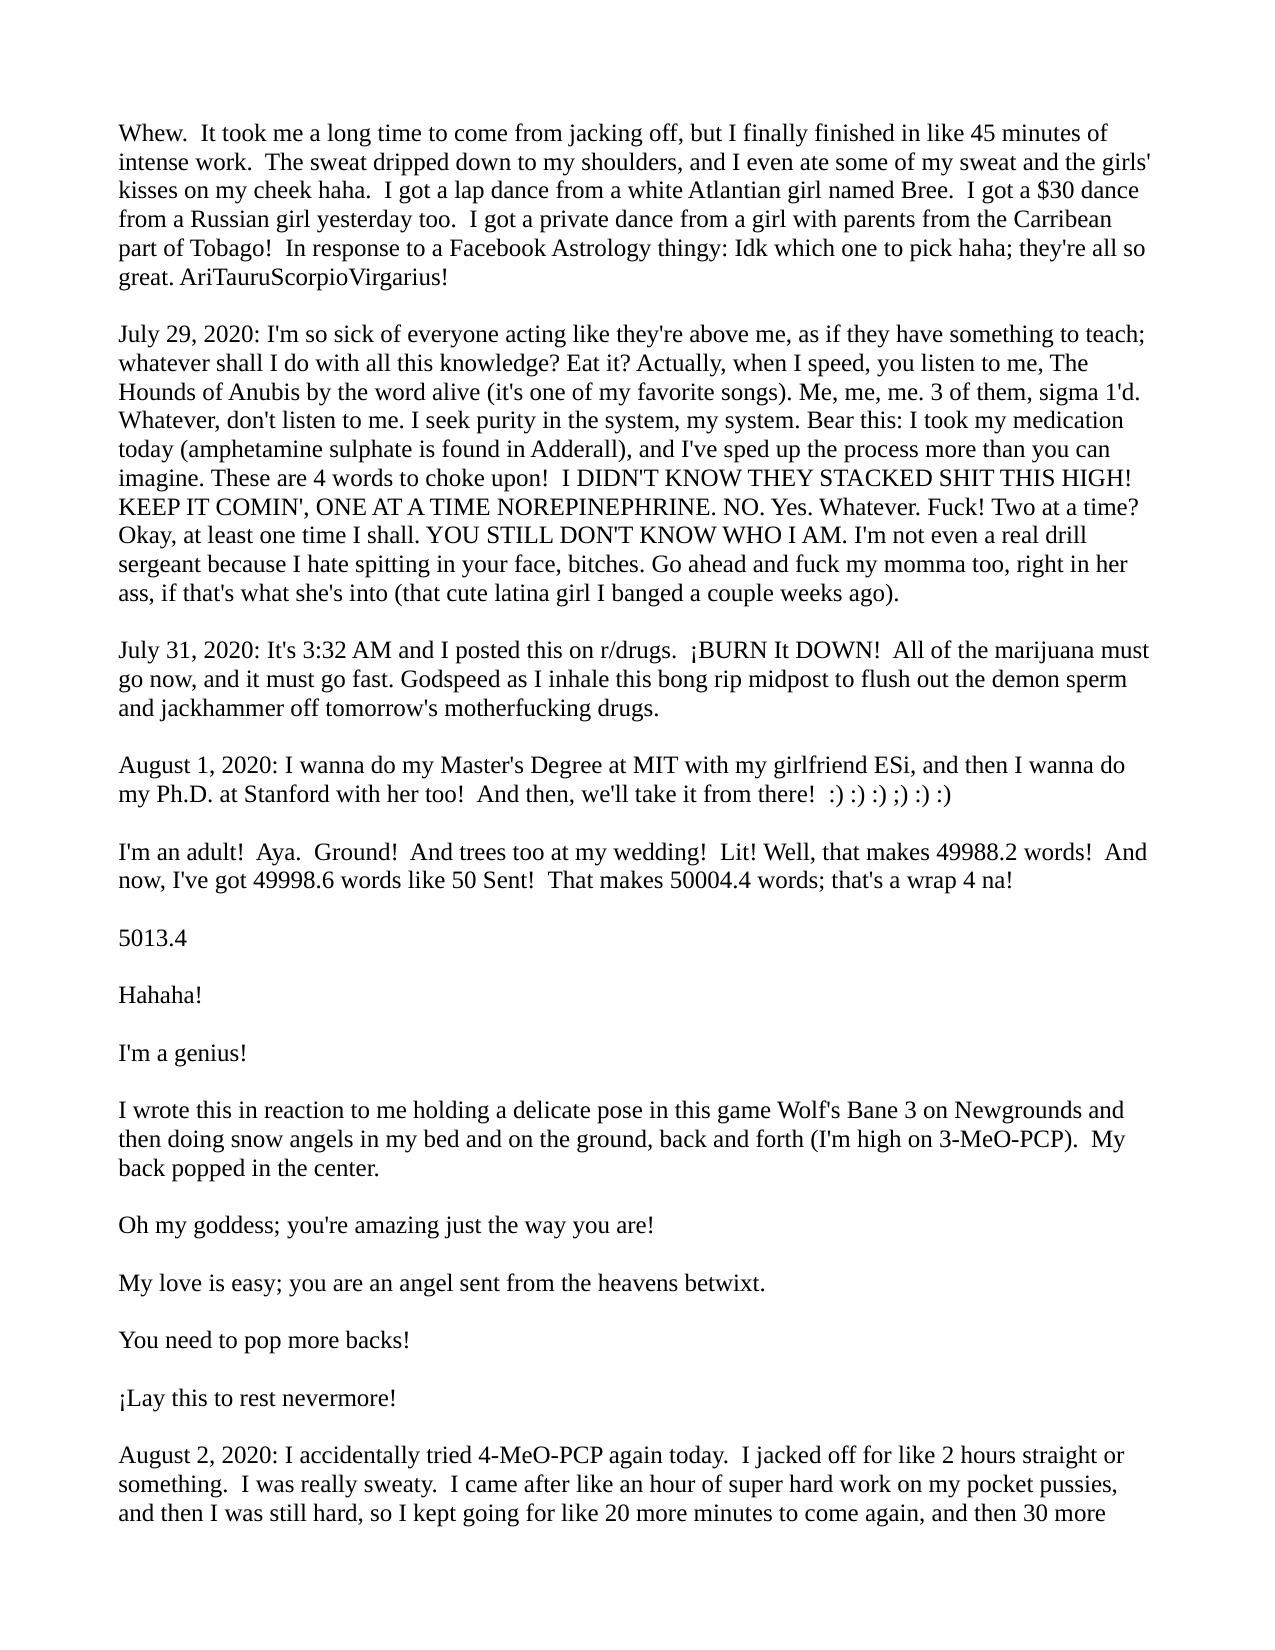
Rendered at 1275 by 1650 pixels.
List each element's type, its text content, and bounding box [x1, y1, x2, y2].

text August 1, 2020: I wanna do my Master's Degree at MIT with my girlfriend ESi, and then I wanna do my Ph.D. at Stanford with her too! And then, we'll take it from there! :) :) :) ;) :) :) [118, 751, 1157, 808]
text Oh my goddess; you're amazing just the way you are! [118, 1211, 1157, 1239]
text August 2, 2020: I accidentally tried 4-MeO-PCP again today. I jacked off for like 2 hours straight or something. I was really sweaty. I came after like an hour of super hard work on my pocket pussies, and then I was still hard, so I kept going for like 20 more minutes to come again, and then 30 more [118, 1441, 1157, 1527]
text ¡Lay this to rest nevermore! [118, 1383, 1157, 1412]
text Whew. It took me a long time to come from jacking off, but I finally finished in like 45 minutes of intense work. The sweat dripped down to my shoulders, and I even ate some of my sweat and the girls' kisses on my cheek haha. I got a lap dance from a white Atlantian girl named Bree. I got a $30 dance from a Russian girl yesterday too. I got a private dance from a girl with parents from the Carribean part of Tobago! In response to a Facebook Astrology thingy: Idk which one to pick haha; they're all so great. AriTauruScorpioVirgarius! [118, 118, 1157, 291]
text July 31, 2020: It's 3:32 AM and I posted this on r/drugs. ¡BURN It DOWN! All of the marijuana must go now, and it must go fast. Godspeed as I inhale this bong rip midpost to flush out the demon sperm and jackhammer off tomorrow's motherfucking drugs. [118, 636, 1157, 722]
text July 29, 2020: I'm so sick of everyone acting like they're above me, as if they have something to teach; whatever shall I do with all this knowledge? Eat it? Actually, when I speed, you listen to me, The Hounds of Anubis by the word alive (it's one of my favorite songs). Me, me, me. 3 of them, sigma 1'd. Whatever, don't listen to me. I seek purity in the system, my system. Bear this: I took my medication today (amphetamine sulphate is found in Adderall), and I've sped up the process more than you can imagine. These are 4 words to choke upon! I DIDN'T KNOW THEY STACKED SHIT THIS HIGH! KEEP IT COMIN', ONE AT A TIME NOREPINEPHRINE. NO. Yes. Whatever. Fuck! Two at a time? Okay, at least one time I shall. YOU STILL DON'T KNOW WHO I AM. I'm not even a real drill sergeant because I hate spitting in your face, bitches. Go ahead and fuck my momma too, right in her ass, if that's what she's into (that cute latina girl I banged a couple weeks ago). [118, 319, 1157, 607]
text My love is easy; you are an angel sent from the heavens betwixt. [118, 1268, 1157, 1297]
text You need to pop more backs! [118, 1326, 1157, 1354]
text I wrote this in reaction to me holding a delicate pose in this game Wolf's Bane 3 on Newgrounds and then doing snow angels in my bed and on the ground, back and forth (I'm high on 3-MeO-PCP). My back popped in the center. [118, 1096, 1157, 1182]
text I'm an adult! Aya. Ground! And trees too at my wedding! Lit! Well, that makes 49988.2 words! And now, I've got 49998.6 words like 50 Sent! That makes 50004.4 words; that's a wrap 4 na! [118, 837, 1157, 894]
text I'm a genius! [118, 1038, 1157, 1067]
text 5013.4 [118, 923, 1157, 952]
text Hahaha! [118, 981, 1157, 1009]
